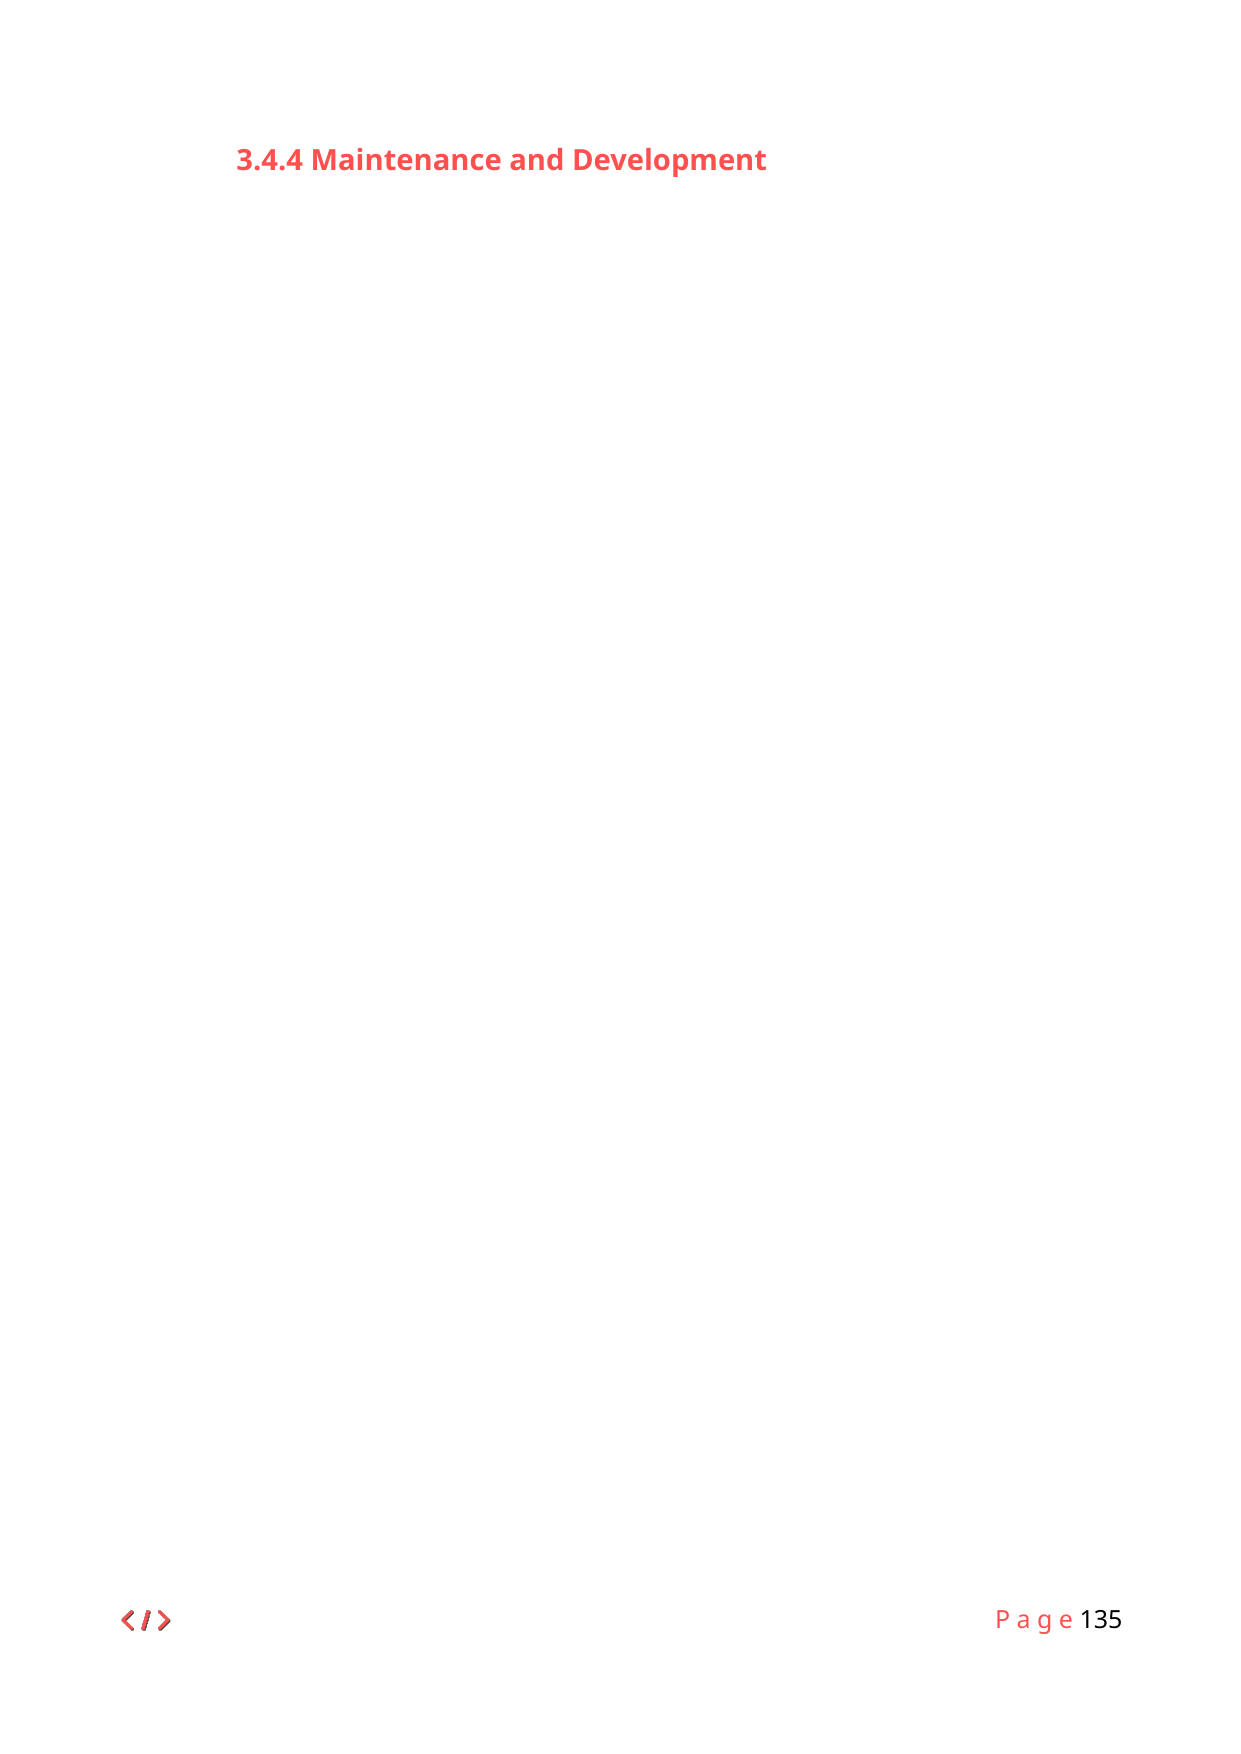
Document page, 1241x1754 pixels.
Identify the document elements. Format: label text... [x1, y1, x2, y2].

picture [116, 1591, 175, 1649]
subtitle 3.4.4 Maintenance and Development [118, 139, 1122, 179]
